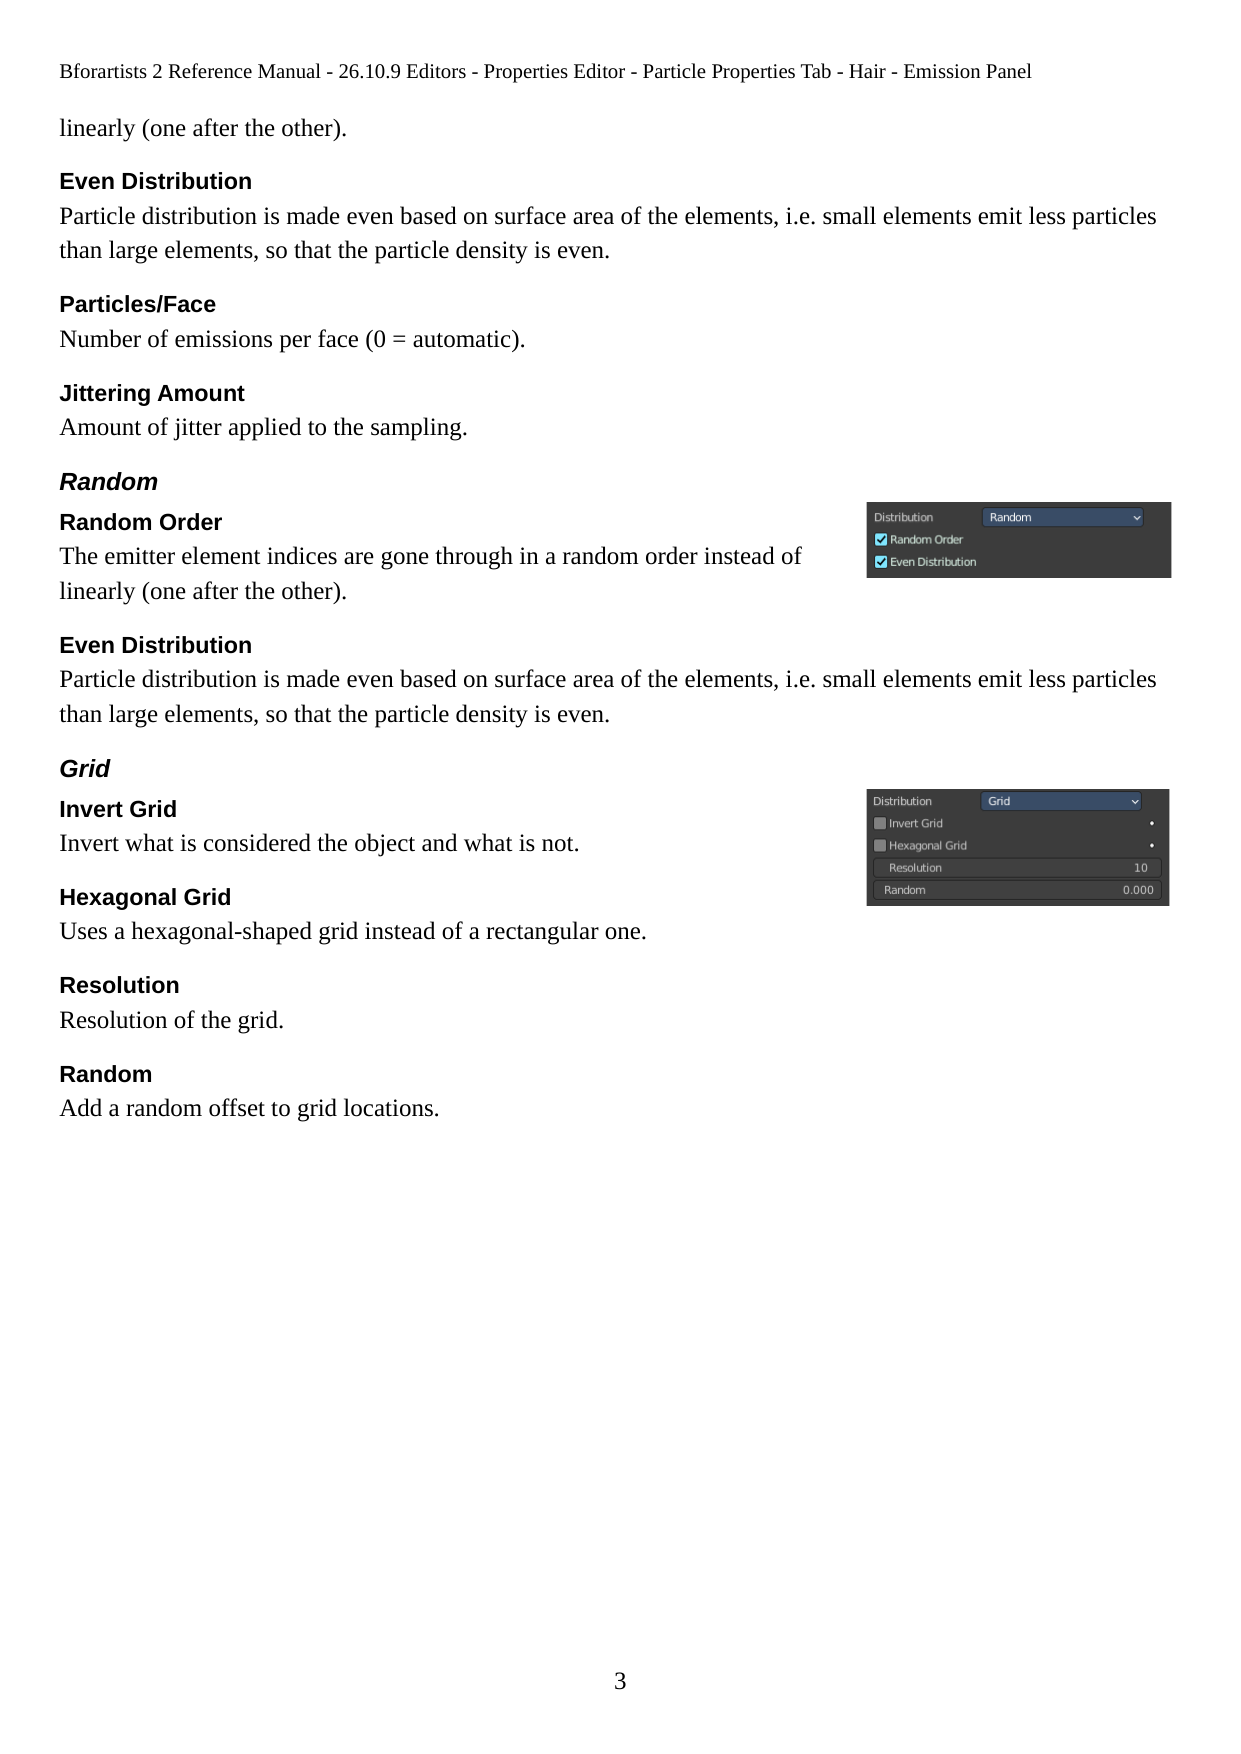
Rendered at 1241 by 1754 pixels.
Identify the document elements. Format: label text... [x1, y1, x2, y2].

subtitle [1170, 795, 1181, 822]
subtitle [1172, 508, 1181, 535]
subtitle Hexagonal Grid [59, 883, 1181, 910]
subtitle Grid [59, 754, 1181, 783]
picture [866, 789, 1170, 906]
subtitle Even Distribution [59, 631, 1181, 658]
subtitle Invert Grid [59, 795, 866, 822]
subtitle Random Order [59, 508, 866, 535]
subtitle Random [59, 1060, 1181, 1087]
subtitle Particles/Face [59, 291, 1181, 317]
text Particle distribution is made even based on surface area of the elements, i.e. small elements emit less particles than large elements, so that the particle density is even. [59, 664, 1181, 727]
text The emitter element indices are gone through in a random order instead of linearly (one after the other). [59, 541, 1181, 605]
text Amount of jitter applied to the sampling. [59, 412, 1181, 441]
text Add a random offset to grid locations. [59, 1093, 1181, 1122]
picture [866, 502, 1172, 578]
subtitle Random [59, 467, 1181, 496]
text Number of emissions per face (0 = automatic). [59, 324, 1181, 352]
text Invert what is considered the object and what is not. [59, 828, 866, 857]
subtitle Even Distribution [59, 168, 1181, 195]
text Uses a hexagonal-shaped grid instead of a rectangular one. [59, 916, 1181, 945]
text Resolution of the grid. [59, 1005, 1181, 1033]
subtitle Resolution [59, 972, 1181, 998]
subtitle Jittering Amount [59, 379, 1181, 406]
text Particle distribution is made even based on surface area of the elements, i.e. small elements emit less particles than large elements, so that the particle density is even. [59, 201, 1181, 264]
text linearly (one after the other). [59, 113, 1181, 141]
